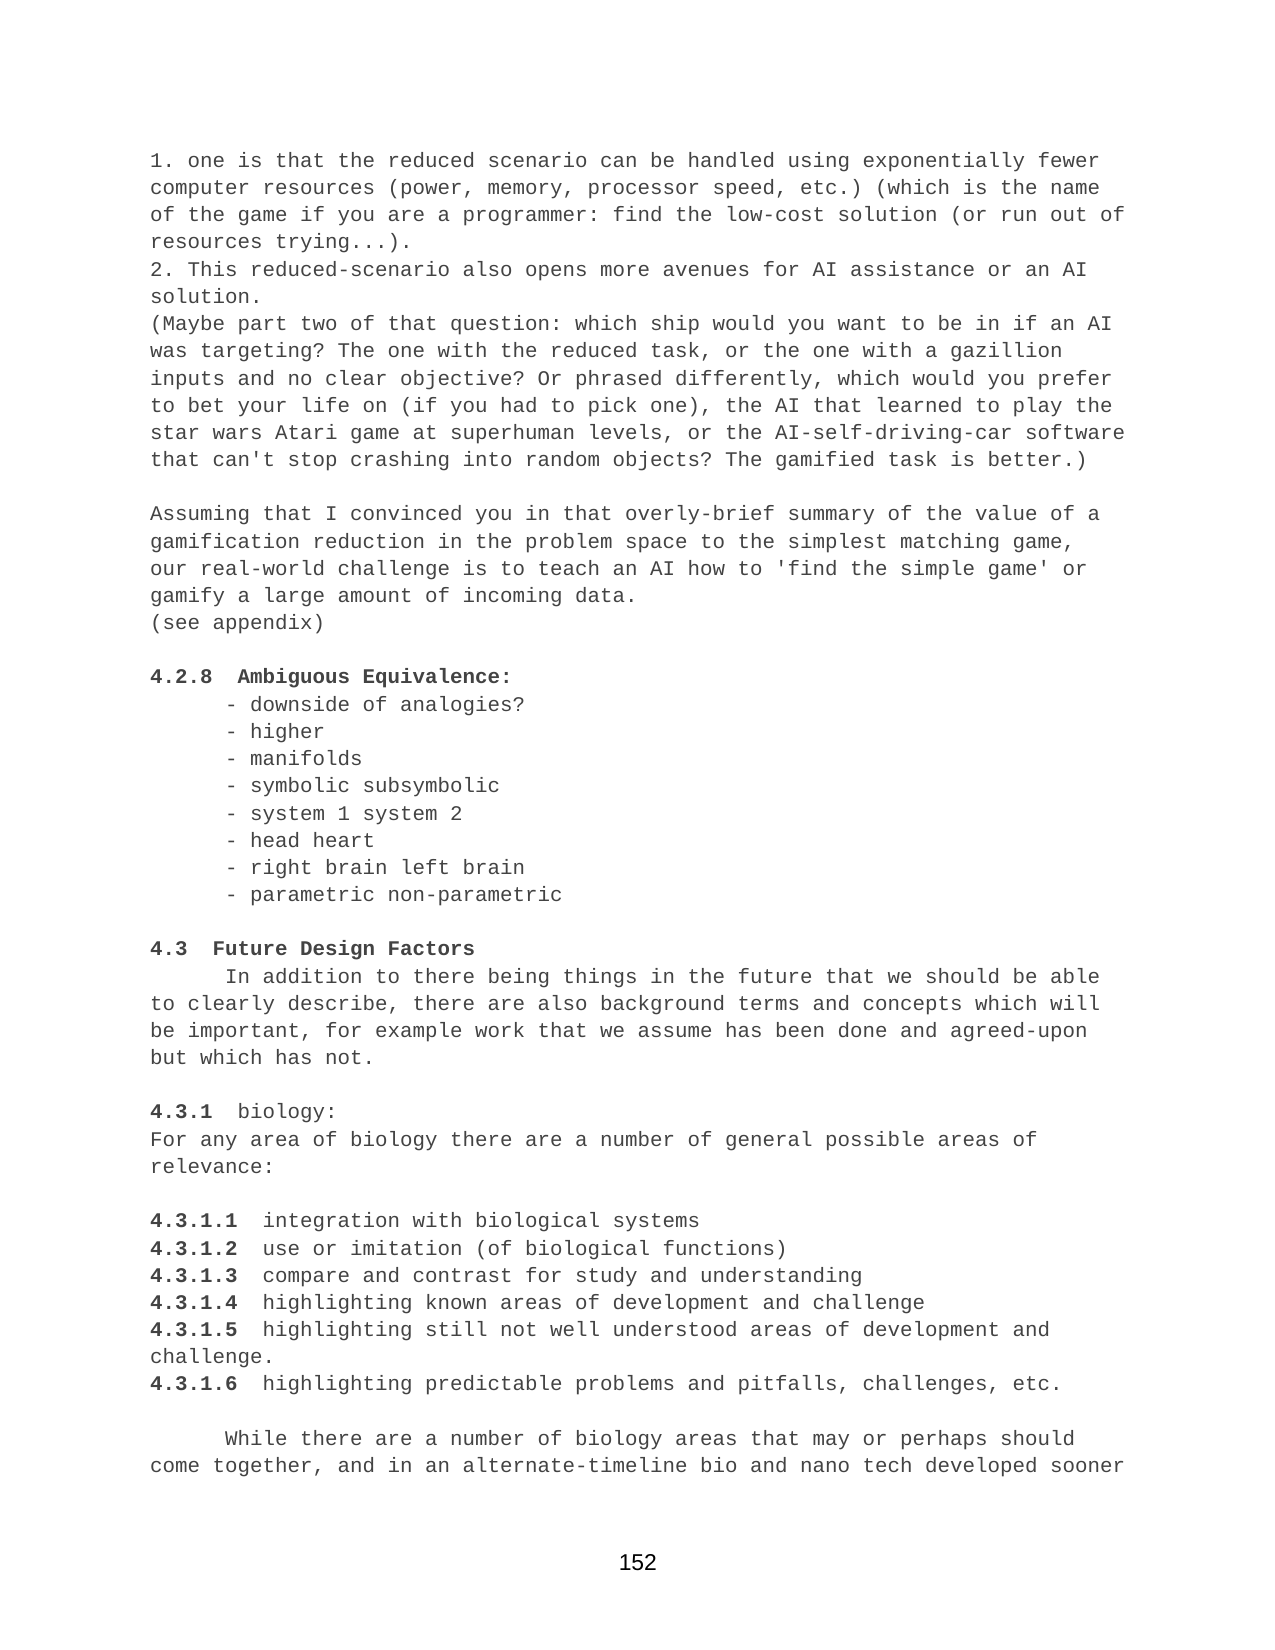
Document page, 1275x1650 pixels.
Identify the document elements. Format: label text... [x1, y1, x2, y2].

text - system 1 system 2 [150, 802, 1125, 826]
text 4.3 Future Design Factors [150, 938, 1125, 962]
text While there are a number of biology areas that may or perhaps should come together, and in an alternate-timeline bio and nano tech developed sooner [150, 1428, 1125, 1479]
text our real-world challenge is to teach an AI how to 'find the simple game' or gamify a large amount of incoming data. [150, 558, 1125, 609]
text 4.3.1.3 compare and contrast for study and understanding [150, 1265, 1125, 1288]
text 1. one is that the reduced scenario can be handled using exponentially fewer computer resources (power, memory, processor speed, etc.) (which is the name of the game if you are a programmer: find the low-cost solution (or run out of resources trying...). [150, 150, 1125, 255]
text (see appendix) [150, 612, 1125, 636]
text For any area of biology there are a number of general possible areas of relevance: [150, 1129, 1125, 1179]
text - symbolic subsymbolic [150, 775, 1125, 799]
text 4.3.1.1 integration with biological systems [150, 1210, 1125, 1234]
text 4.3.1 biology: [150, 1102, 1125, 1125]
text 4.3.1.2 use or imitation (of biological functions) [150, 1237, 1125, 1261]
text 4.3.1.4 highlighting known areas of development and challenge [150, 1292, 1125, 1316]
text - manifolds [150, 748, 1125, 772]
text 2. This reduced-scenario also opens more avenues for AI assistance or an AI solution. [150, 259, 1125, 309]
text 4.3.1.5 highlighting still not well understood areas of development and challenge. [150, 1319, 1125, 1370]
text - higher [150, 721, 1125, 744]
text - head heart [150, 830, 1125, 853]
text 4.2.8 Ambiguous Equivalence: [150, 667, 1125, 690]
text In addition to there being things in the future that we should be able to clearly describe, there are also background terms and concepts which will be important, for example work that we assume has been done and agreed-upon but which has not. [150, 966, 1125, 1071]
text Assuming that I convinced you in that overly-brief summary of the value of a gamification reduction in the problem space to the simplest matching game, [150, 503, 1125, 554]
text - parametric non-parametric [150, 884, 1125, 908]
text - downside of analogies? [150, 694, 1125, 717]
text - right brain left brain [150, 857, 1125, 881]
text 4.3.1.6 highlighting predictable problems and pitfalls, challenges, etc. [150, 1373, 1125, 1397]
text (Maybe part two of that question: which ship would you want to be in if an AI was targeting? The one with the reduced task, or the one with a gazillion inputs and no clear objective? Or phrased differently, which would you prefer to bet your life on (if you had to pick one), the AI that learned to play the star wars Atari game at superhuman levels, or the AI-self-driving-car software that can't stop crashing into random objects? The gamified task is better.) [150, 313, 1125, 473]
